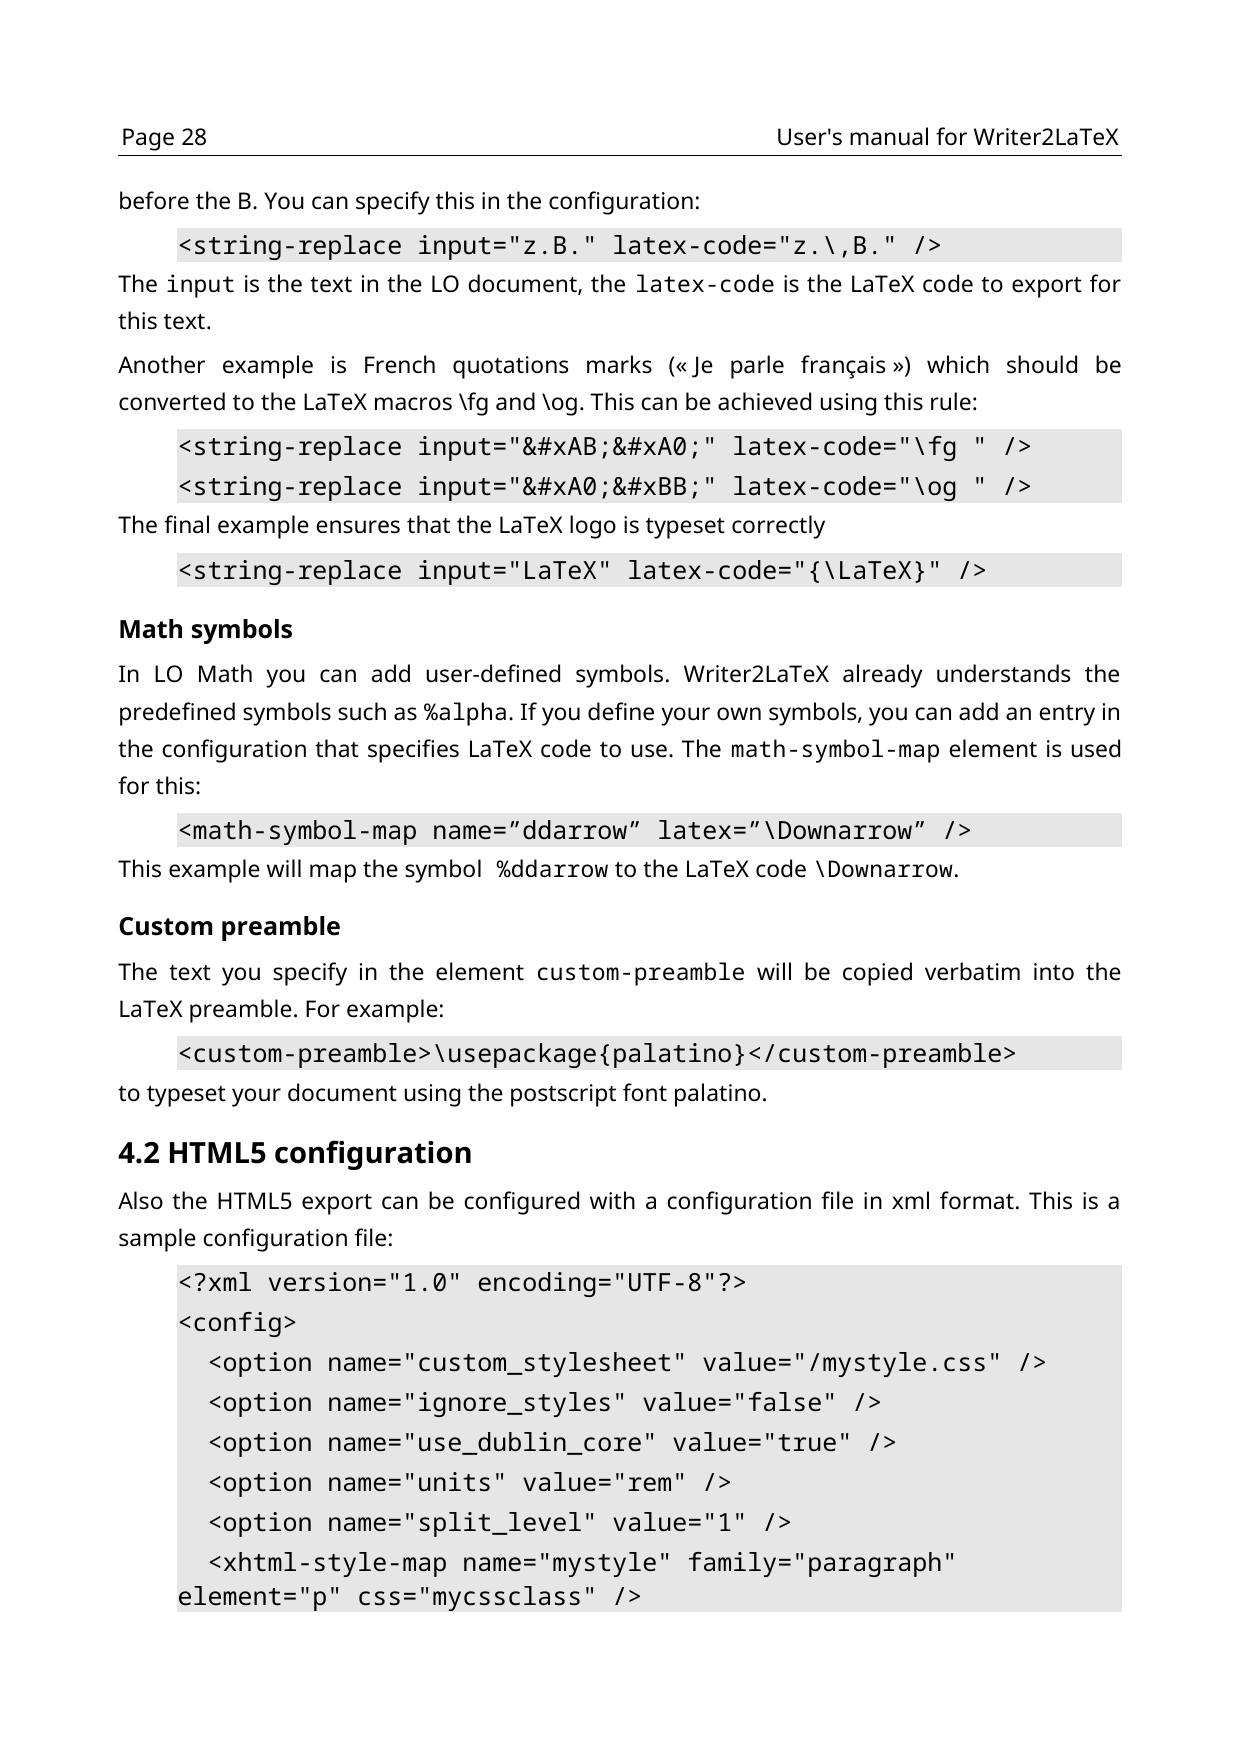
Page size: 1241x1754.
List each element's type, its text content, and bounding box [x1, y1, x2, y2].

text <custom-preamble>\usepackage{palatino}</custom-preamble> [177, 1036, 1122, 1070]
text <math-symbol-map name=”ddarrow” latex=”\Downarrow” /> [177, 813, 1122, 847]
text In LO Math you can add user-defined symbols. Writer2LaTeX already understands the predefined symbols such as %alpha. If you define your own symbols, you can add an entry in the configuration that specifies LaTeX code to use. The math-symbol-map element is used for this: [118, 658, 1122, 801]
subtitle Custom preamble [118, 909, 1122, 943]
text <option name="units" value="rem" /> [177, 1465, 1122, 1499]
text <config> [177, 1305, 1122, 1339]
text This example will map the symbol %ddarrow to the LaTeX code \Downarrow. [118, 853, 1122, 884]
text <string-replace input="&#xAB;&#xA0;" latex-code="\fg " /> [177, 429, 1122, 463]
text <option name="split_level" value="1" /> [177, 1504, 1122, 1538]
text before the B. You can specify this in the configuration: [118, 184, 1122, 216]
text The text you specify in the element custom-preamble will be copied verbatim into the LaTeX preamble. For example: [118, 956, 1122, 1024]
text The input is the text in the LO document, the latex-code is the LaTeX code to export for this text. [118, 268, 1122, 336]
subtitle Math symbols [118, 612, 1122, 646]
text <option name="custom_stylesheet" value="/mystyle.css" /> [177, 1345, 1122, 1379]
text <string-replace input="&#xA0;&#xBB;" latex-code="\og " /> [177, 469, 1122, 503]
text Also the HTML5 export can be configured with a configuration file in xml format. This is a sample configuration file: [118, 1184, 1122, 1253]
text Another example is French quotations marks (« Je parle français ») which should be converted to the LaTeX macros \fg and \og. This can be achieved using this rule: [118, 349, 1122, 417]
subtitle HTML5 configuration [118, 1133, 1122, 1172]
text to typeset your document using the postscript font palatino. [118, 1077, 1122, 1108]
text The final example ensures that the LaTeX logo is typeset correctly [118, 509, 1122, 540]
text <option name="use_dublin_core" value="true" /> [177, 1425, 1122, 1459]
text <string-replace input="LaTeX" latex-code="{\LaTeX}" /> [177, 553, 1122, 587]
text <xhtml-style-map name="mystyle" family="paragraph" element="p" css="mycssclass" /> [177, 1544, 1122, 1612]
text <?xml version="1.0" encoding="UTF-8"?> [177, 1265, 1122, 1299]
text <option name="ignore_styles" value="false" /> [177, 1385, 1122, 1419]
text <string-replace input="z.B." latex-code="z.\,B." /> [177, 228, 1122, 262]
